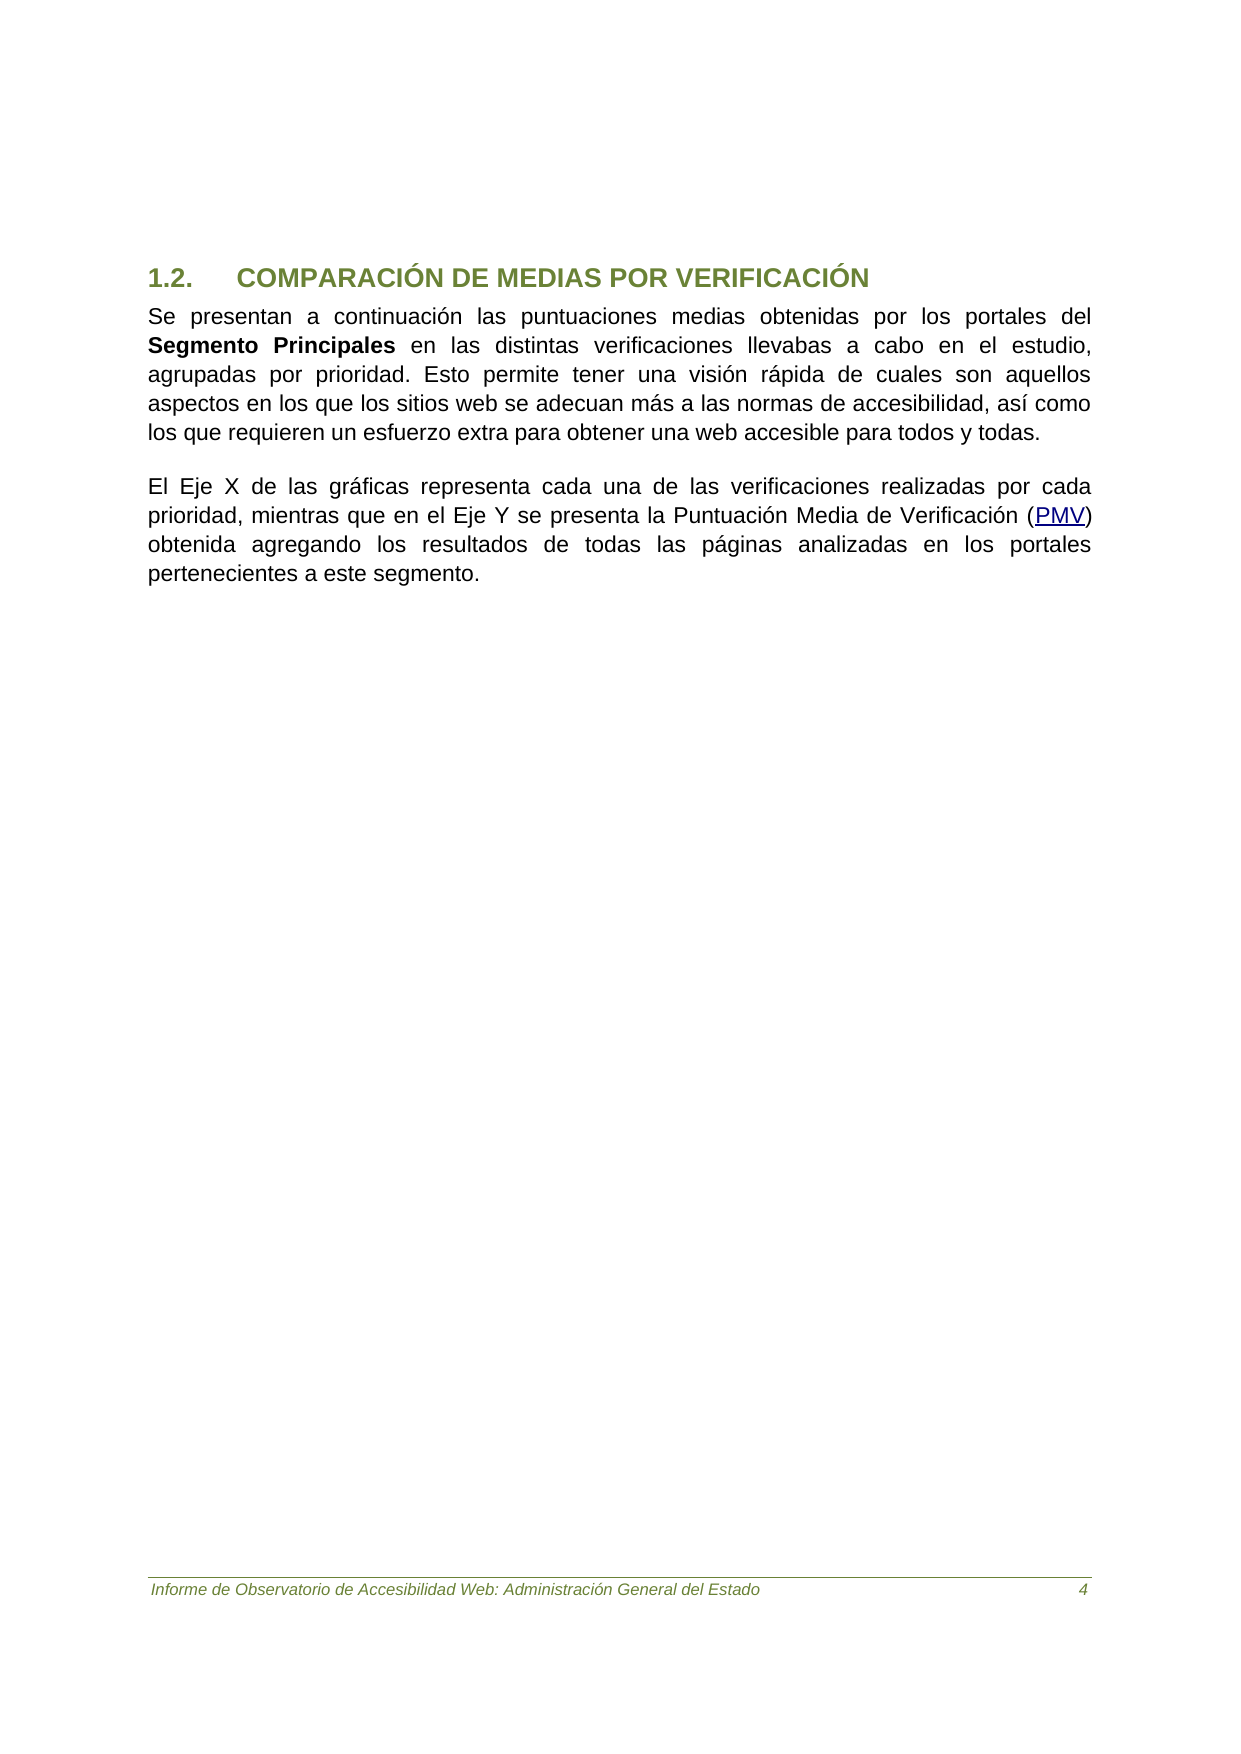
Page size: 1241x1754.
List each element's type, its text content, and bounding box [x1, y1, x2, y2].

text El Eje X de las gráficas representa cada una de las verificaciones realizadas por cada prioridad, mientras que en el Eje Y se presenta la Puntuación Media de Verificación (PMV) obtenida agregando los resultados de todas las páginas analizadas en los portales pertenecientes a este segmento. [148, 473, 1092, 586]
subtitle Comparación de medias por verificación [148, 262, 1092, 293]
text Se presentan a continuación las puntuaciones medias obtenidas por los portales del Segmento Principales en las distintas verificaciones llevabas a cabo en el estudio, agrupadas por prioridad. Esto permite tener una visión rápida de cuales son aquellos aspectos en los que los sitios web se adecuan más a las normas de accesibilidad, así como los que requieren un esfuerzo extra para obtener una web accesible para todos y todas. [148, 303, 1092, 445]
